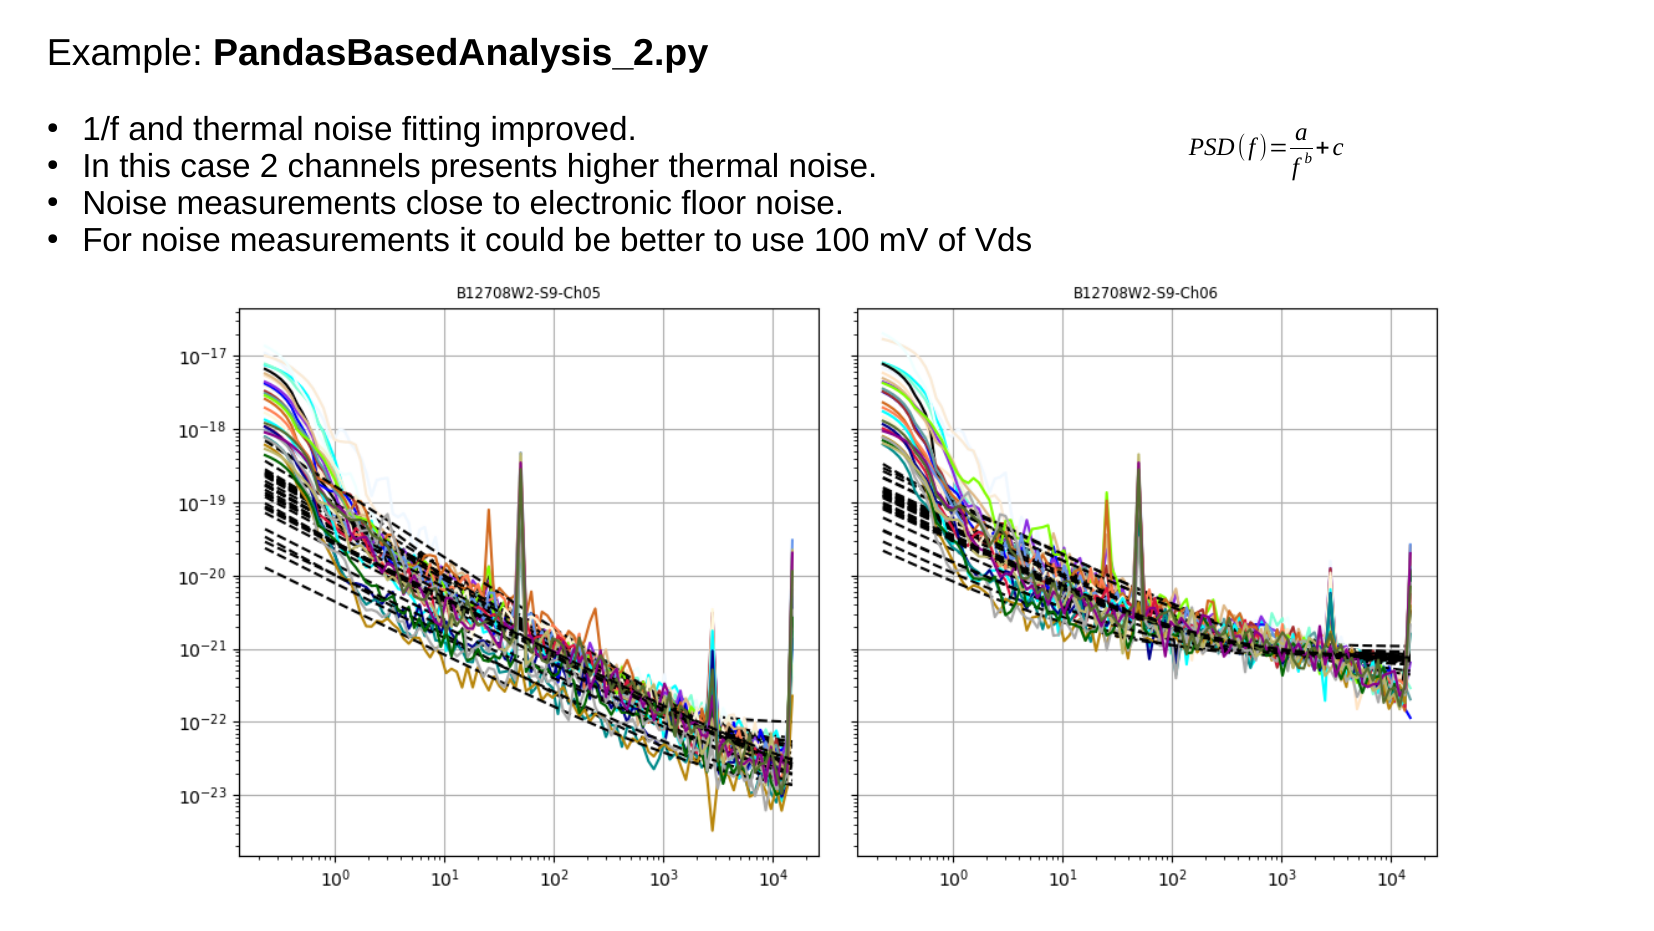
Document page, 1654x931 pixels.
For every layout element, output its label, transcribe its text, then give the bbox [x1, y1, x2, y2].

picture [147, 271, 1453, 902]
text_box Example: PandasBasedAnalysis_2.py 1/f and thermal noise fitting improved. In this case 2 channels presents higher thermal noise. Noise measurements close to electronic floor noise. For noise measurements it could be better to use 100 mV of Vds [32, 23, 1123, 308]
chart [1181, 118, 1351, 181]
